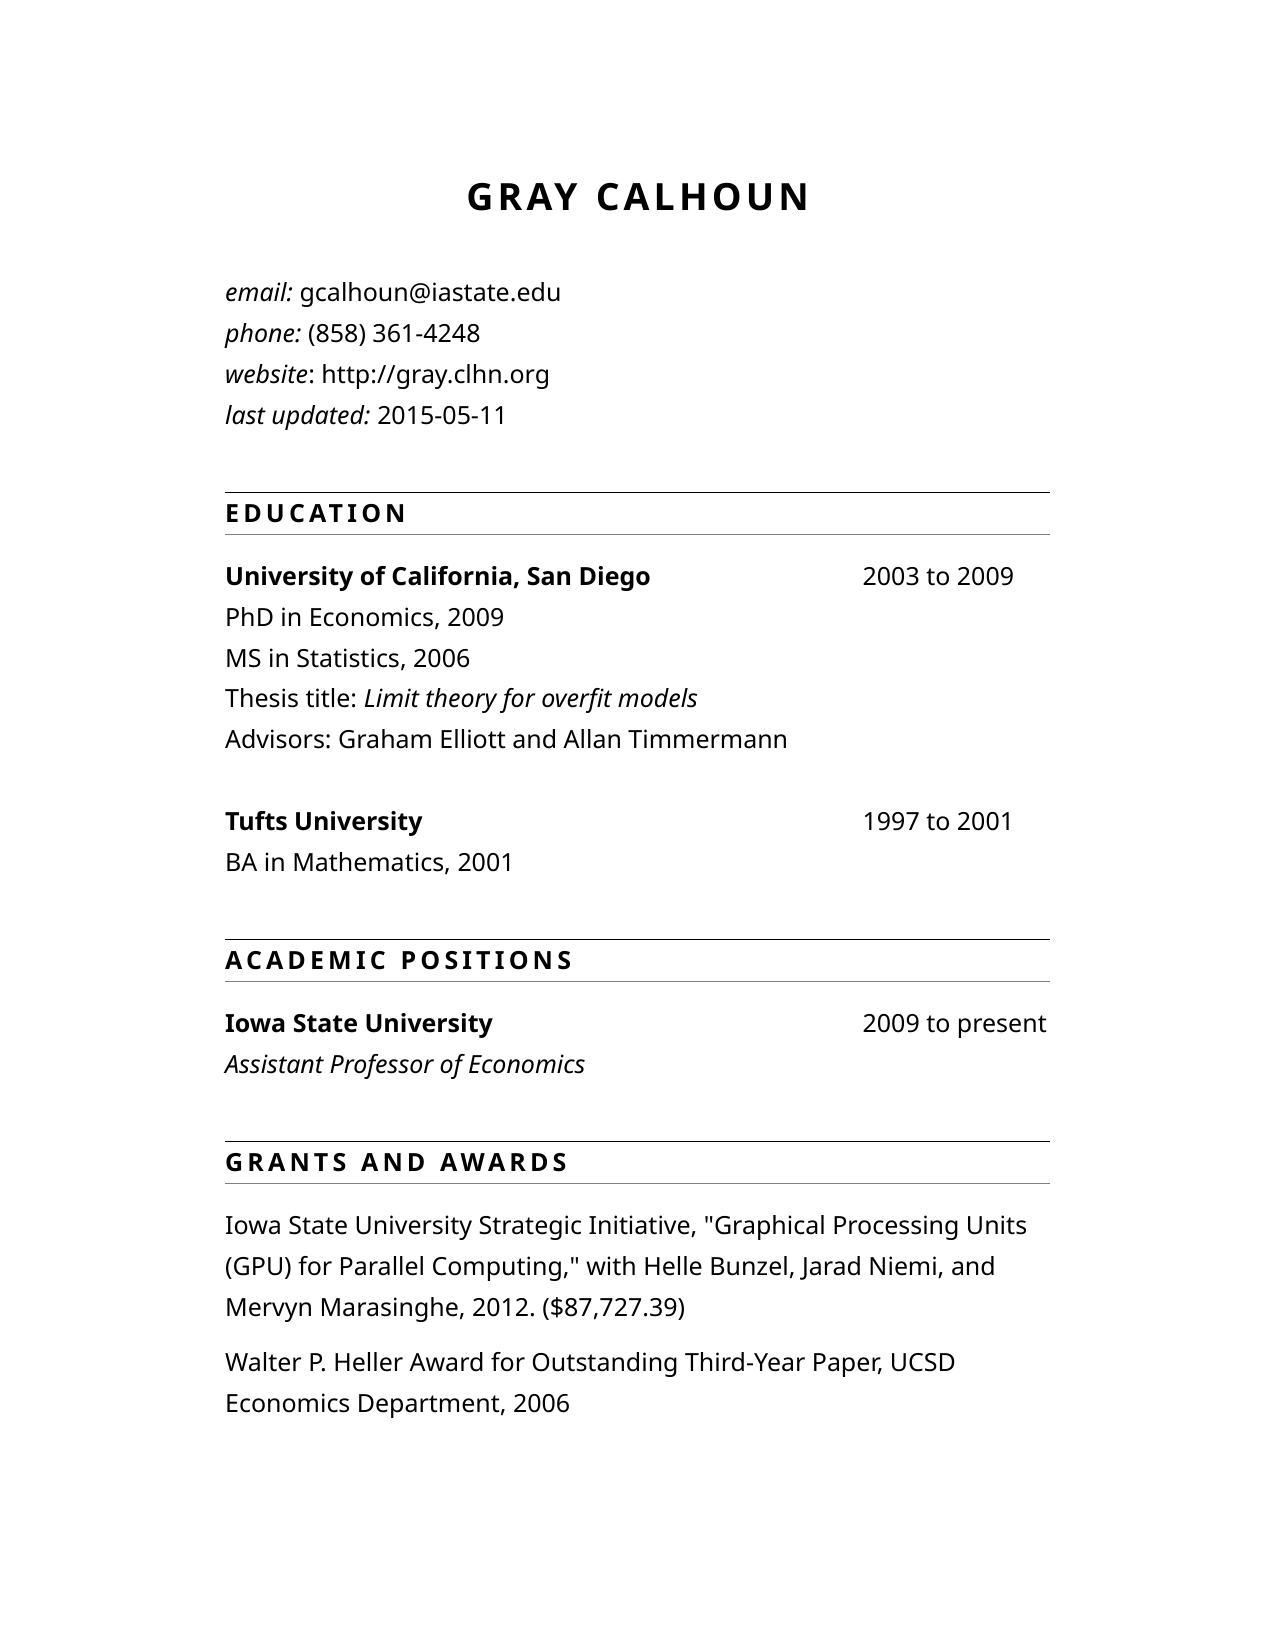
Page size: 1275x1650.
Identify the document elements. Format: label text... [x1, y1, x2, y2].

text GRANTS AND AWARDS [225, 1142, 1050, 1183]
text EDUCATION [225, 493, 1050, 534]
text Walter P. Heller Award for Outstanding Third-Year Paper, UCSD Economics Department, 2006 [225, 1345, 1050, 1420]
text phone: (858) 361-4248 [206, 316, 1050, 350]
text email: gcalhoun@iastate.edu [206, 275, 1050, 309]
text last updated: 2015-05-11 [206, 397, 1050, 432]
text Iowa State University 2009 to present [225, 1006, 1050, 1040]
text Thesis title: Limit theory for overfit models [225, 681, 1050, 715]
text PhD in Economics, 2009 [225, 599, 1050, 633]
text Advisors: Graham Elliott and Allan Timmermann [225, 722, 1050, 756]
text BA in Mathematics, 2001 [225, 844, 1050, 878]
text Assistant Professor of Economics [225, 1046, 1050, 1081]
text MS in Statistics, 2006 [225, 640, 1050, 674]
text website: http://gray.clhn.org [206, 357, 1050, 391]
text Iowa State University Strategic Initiative, "Graphical Processing Units (GPU) for Parallel Computing," with Helle Bunzel, Jarad Niemi, and Mervyn Marasinghe, 2012. ($87,727.39) [225, 1208, 1050, 1323]
subtitle GRAY CALHOUN [225, 187, 1050, 217]
text Tufts University 1997 to 2001 [225, 804, 1050, 838]
text ACADEMIC POSITIONS [225, 940, 1050, 981]
text University of California, San Diego 2003 to 2009 [225, 559, 1050, 593]
